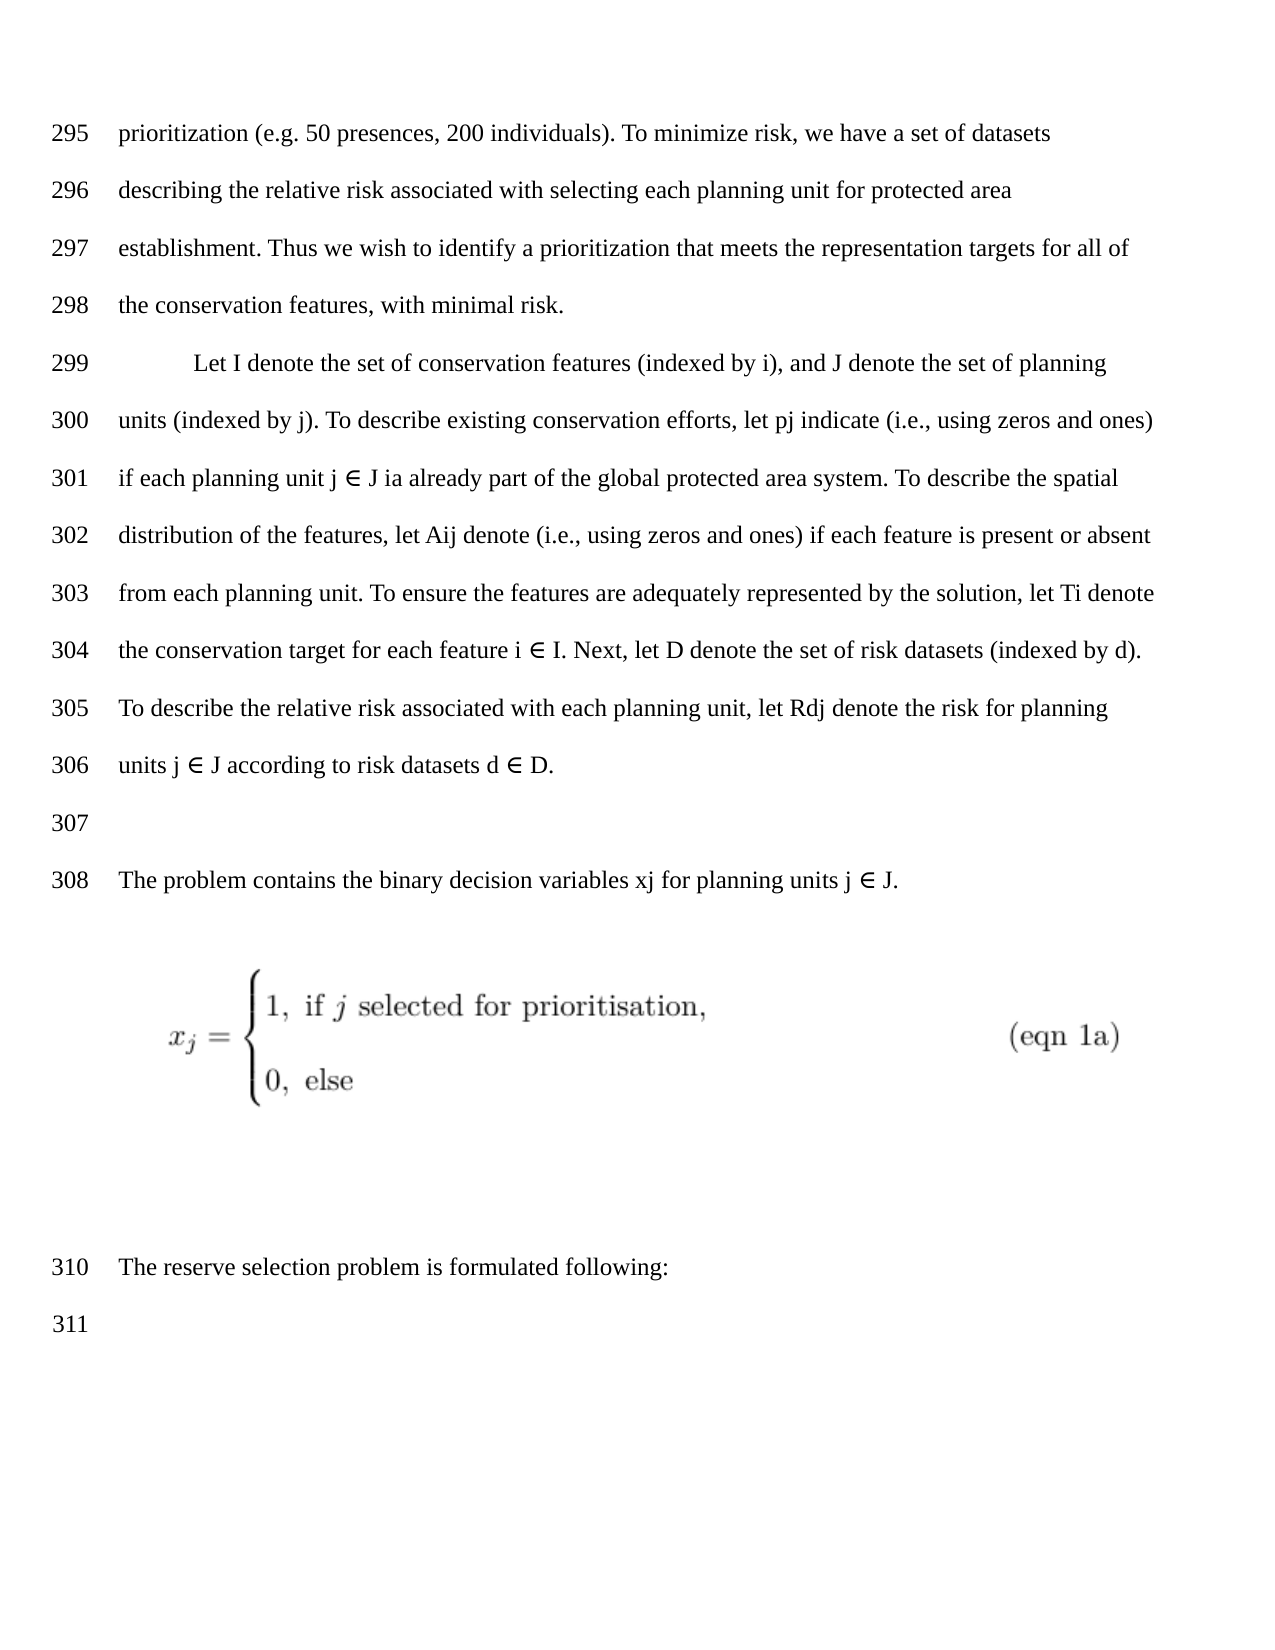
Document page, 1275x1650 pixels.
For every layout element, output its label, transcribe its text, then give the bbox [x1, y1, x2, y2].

text Let I denote the set of conservation features (indexed by i), and J denote the set of planning units (indexed by j). To describe existing conservation efforts, let pj indicate (i.e., using zeros and ones) if each planning unit j ∈ J ia already part of the global protected area system. To describe the spatial distribution of the features, let Aij denote (i.e., using zeros and ones) if each feature is present or absent from each planning unit. To ensure the features are adequately represented by the solution, let Ti denote the conservation target for each feature i ∈ I. Next, let D denote the set of risk datasets (indexed by d). To describe the relative risk associated with each planning unit, let Rdj denote the risk for planning units j ∈ J according to risk datasets d ∈ D. [118, 348, 1157, 779]
text prioritization (e.g. 50 presences, 200 individuals). To minimize risk, we have a set of datasets describing the relative risk associated with selecting each planning unit for protected area establishment. Thus we wish to identify a prioritization that meets the representation targets for all of the conservation features, with minimal risk. [118, 118, 1157, 319]
text The problem contains the binary decision variables xj for planning units j ∈ J. [118, 866, 1157, 894]
text The reserve selection problem is formulated following: [118, 1252, 1157, 1280]
picture [118, 923, 1157, 1166]
